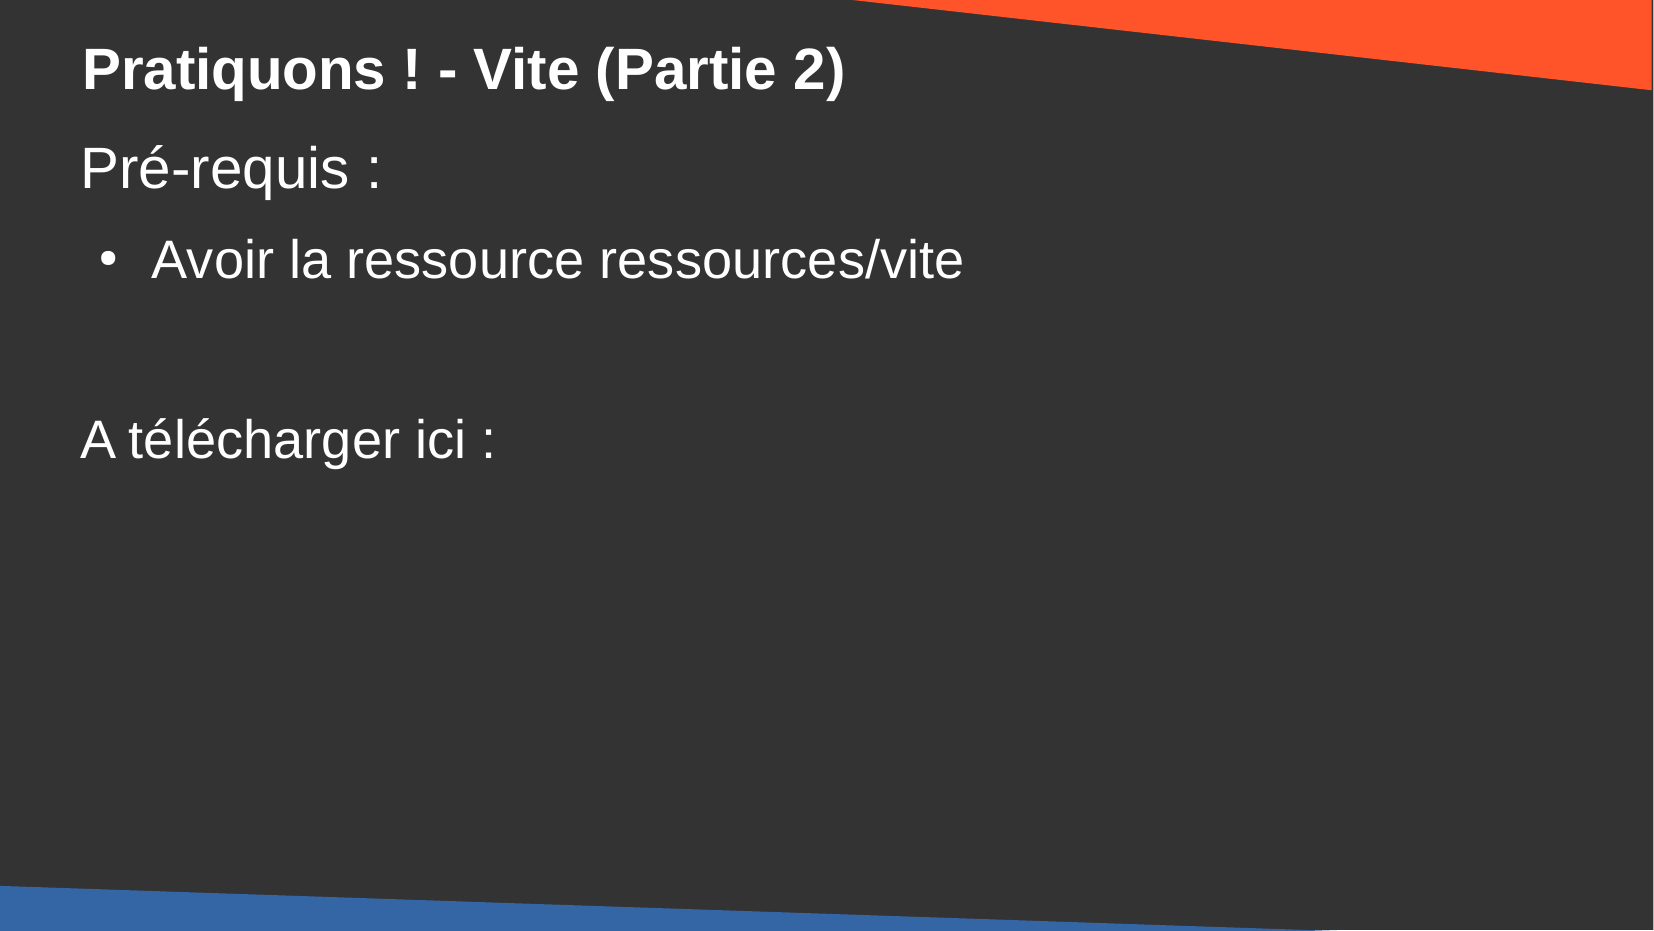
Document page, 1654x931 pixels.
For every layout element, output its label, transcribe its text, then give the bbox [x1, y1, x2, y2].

title Pratiquons ! - Vite (Partie 2) [82, 37, 1571, 114]
text_box [852, 0, 1652, 91]
text_box [0, 885, 1337, 931]
list Pré-requis : Avoir la ressource ressources/vite A télécharger ici : [80, 135, 1620, 721]
